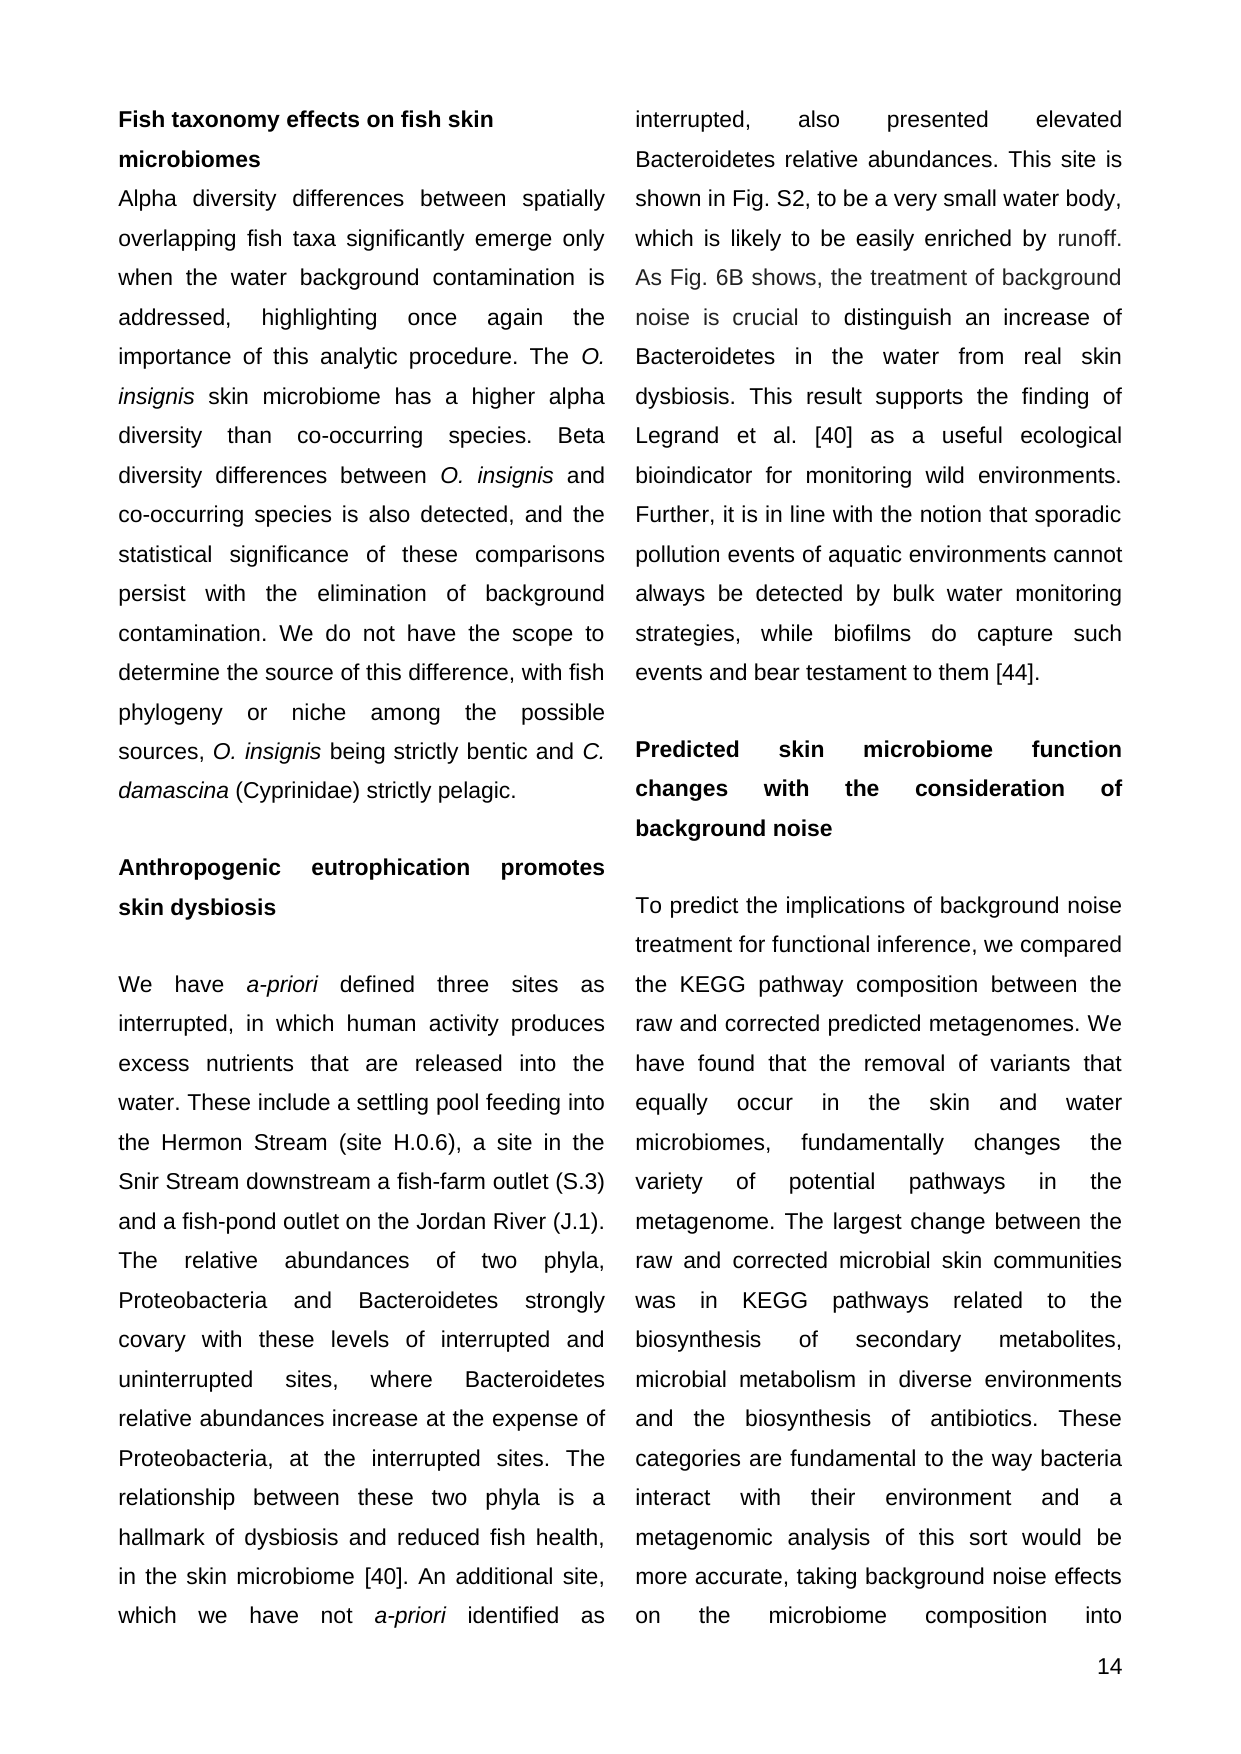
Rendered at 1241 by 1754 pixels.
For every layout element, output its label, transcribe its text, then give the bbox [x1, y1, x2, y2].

text Alpha diversity differences between spatially overlapping fish taxa significantly emerge only when the water background contamination is addressed, highlighting once again the importance of this analytic procedure. The O. insignis skin microbiome has a higher alpha diversity than co-occurring species. Beta diversity differences between O. insignis and co-occurring species is also detected, and the statistical significance of these comparisons persist with the elimination of background contamination. We do not have the scope to determine the source of this difference, with fish phylogeny or niche among the possible sources, O. insignis being strictly bentic and C. damascina (Cyprinidae) strictly pelagic. [118, 185, 605, 804]
text Anthropogenic eutrophication promotes skin dysbiosis [118, 854, 605, 920]
text interrupted, also presented elevated Bacteroidetes relative abundances. This site is shown in Fig. S2, to be a very small water body, which is likely to be easily enriched by runoff. As Fig. 6B shows, the treatment of background noise is crucial to distinguish an increase of Bacteroidetes in the water from real skin dysbiosis. This result supports the finding of Legrand et al. [40] as a useful ecological bioindicator for monitoring wild environments. Further, it is in line with the notion that sporadic pollution events of aquatic environments cannot always be detected by bulk water monitoring strategies, while biofilms do capture such events and bear testament to them [44]. [635, 106, 1122, 685]
text To predict the implications of background noise treatment for functional inference, we compared the KEGG pathway composition between the raw and corrected predicted metagenomes. We have found that the removal of variants that equally occur in the skin and water microbiomes, fundamentally changes the variety of potential pathways in the metagenome. The largest change between the raw and corrected microbial skin communities was in KEGG pathways related to the biosynthesis of secondary metabolites, microbial metabolism in diverse environments and the biosynthesis of antibiotics. These categories are fundamental to the way bacteria interact with their environment and a metagenomic analysis of this sort would be more accurate, taking background noise effects on the microbiome composition into [635, 892, 1122, 1629]
text Fish taxonomy effects on fish skin microbiomes [118, 106, 605, 172]
text Predicted skin microbiome function changes with the consideration of background noise [635, 736, 1122, 841]
text We have a-priori defined three sites as interrupted, in which human activity produces excess nutrients that are released into the water. These include a settling pool feeding into the Hermon Stream (site H.0.6), a site in the Snir Stream downstream a fish-farm outlet (S.3) and a fish-pond outlet on the Jordan River (J.1). The relative abundances of two phyla, Proteobacteria and Bacteroidetes strongly covary with these levels of interrupted and uninterrupted sites, where Bacteroidetes relative abundances increase at the expense of Proteobacteria, at the interrupted sites. The relationship between these two phyla is a hallmark of dysbiosis and reduced fish health, in the skin microbiome [40]. An additional site, which we have not a-priori identified as [118, 971, 605, 1629]
